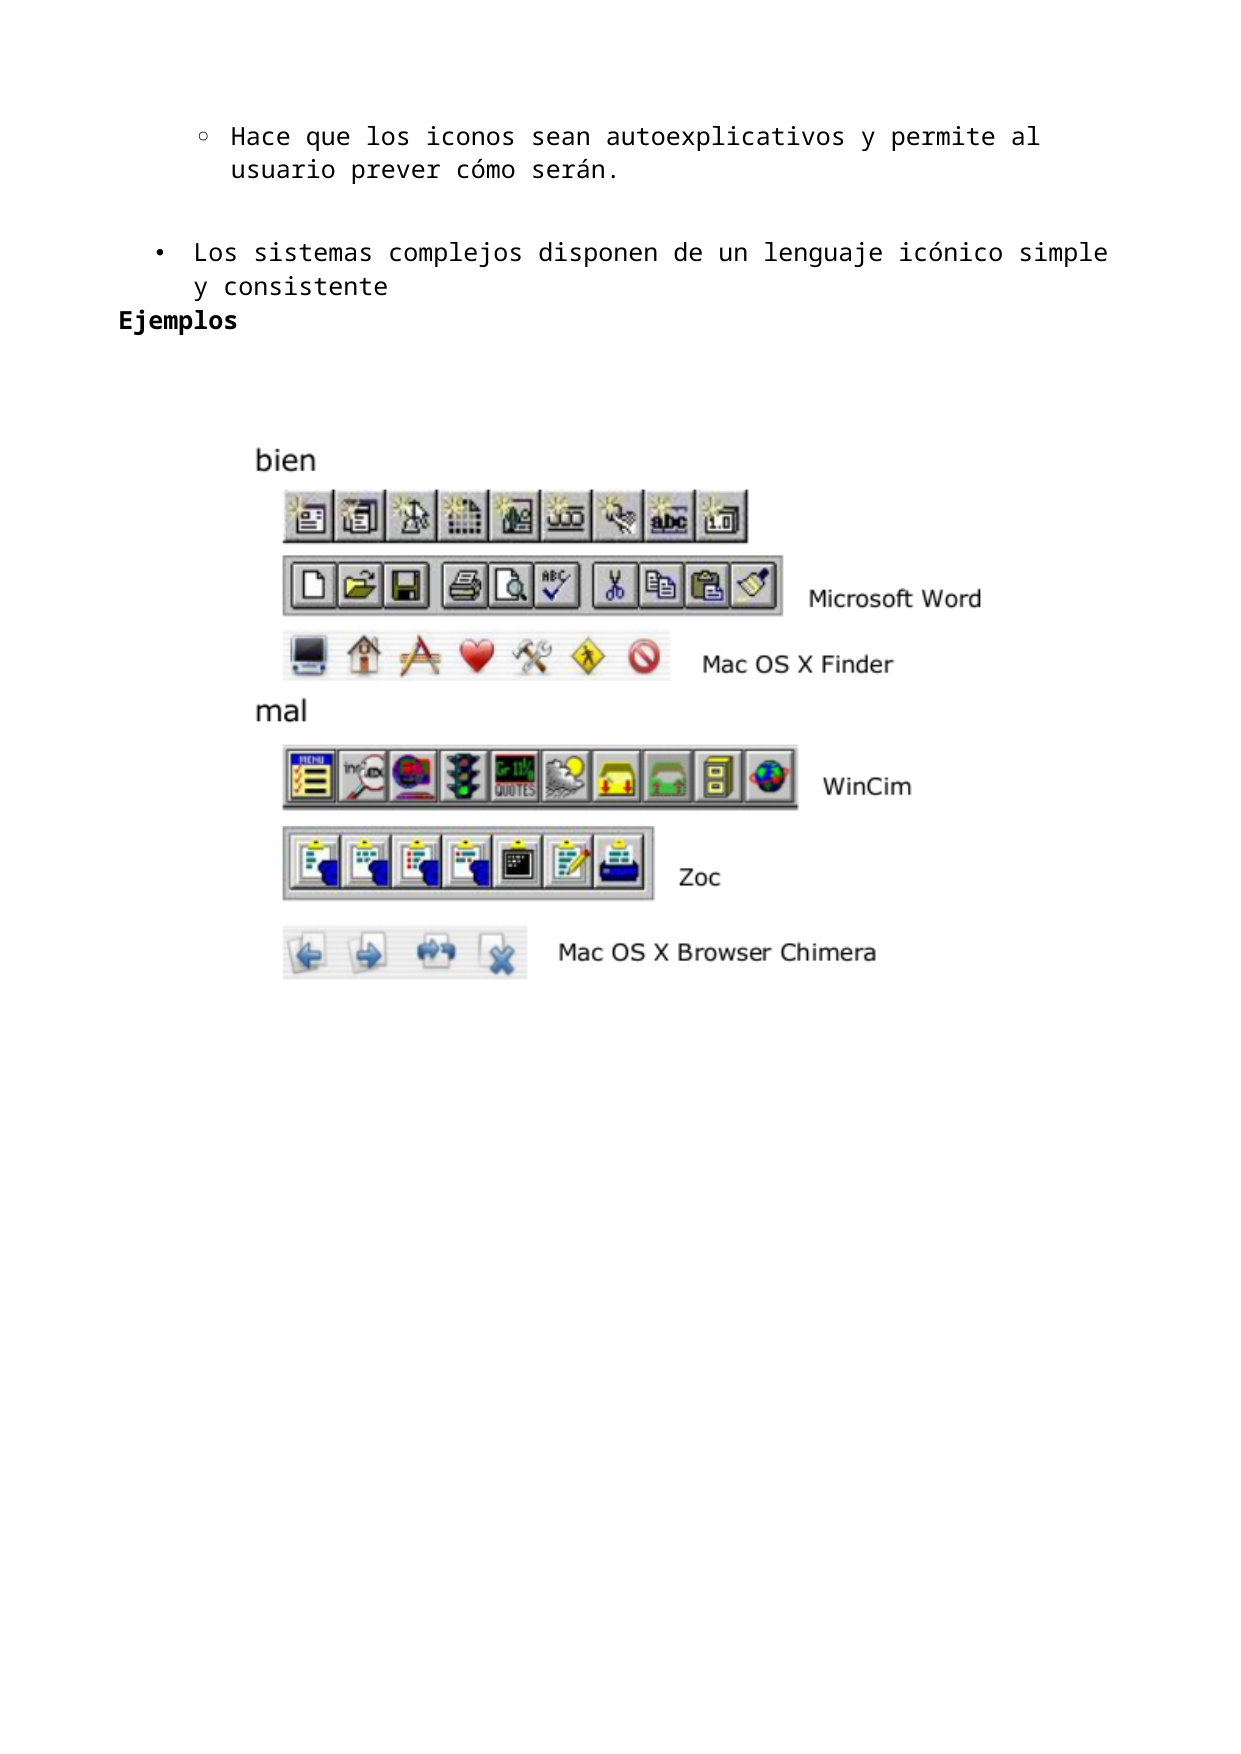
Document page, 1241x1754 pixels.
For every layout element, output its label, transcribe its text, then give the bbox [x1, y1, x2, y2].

picture [236, 432, 1004, 986]
list Los sistemas complejos disponen de un lenguaje icónico simple y consistente [156, 234, 1122, 302]
list Hace que los iconos sean autoexplicativos y permite al usuario prever cómo serán. [193, 118, 1122, 186]
text Ejemplos [118, 302, 1122, 336]
